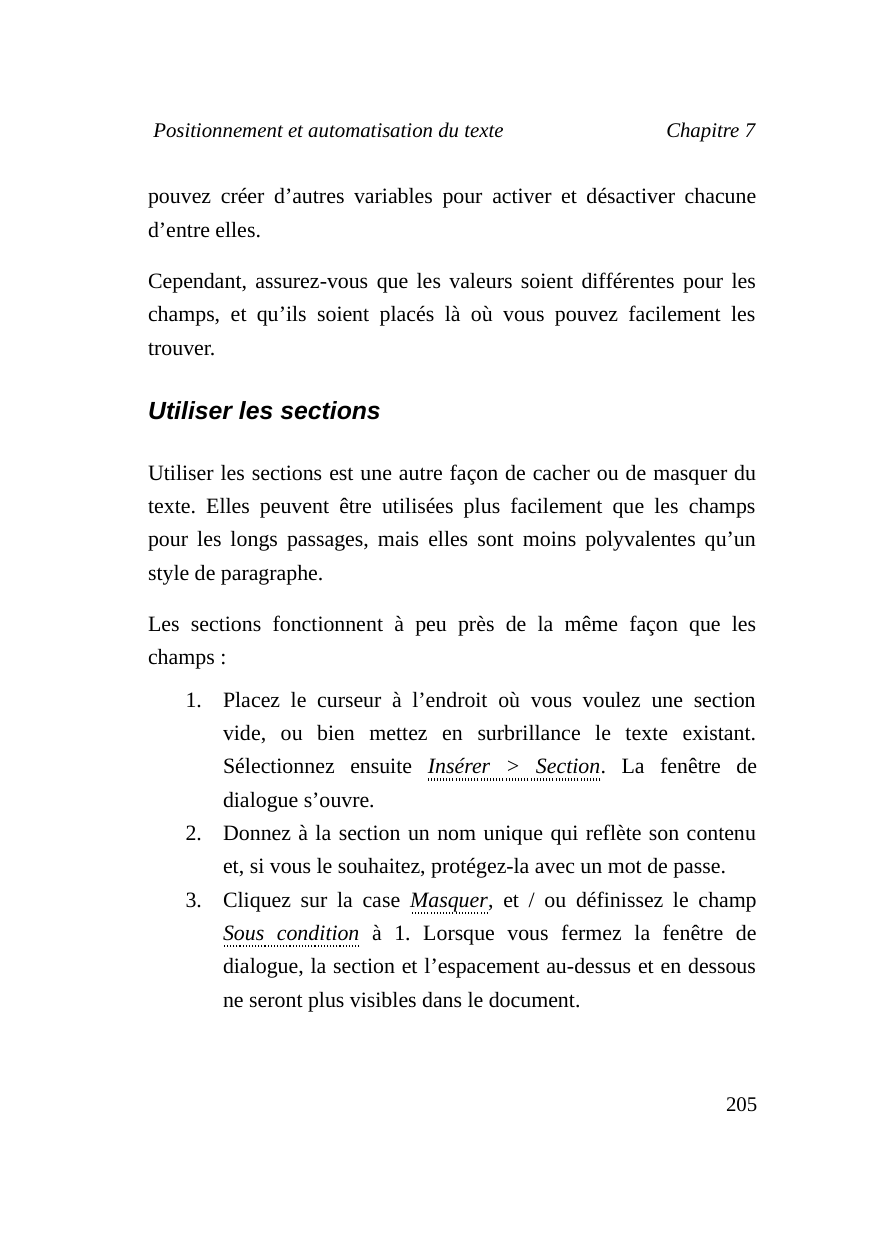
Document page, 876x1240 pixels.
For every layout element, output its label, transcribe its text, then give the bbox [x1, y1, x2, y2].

text Utiliser les sections est une autre façon de cacher ou de masquer du texte. Elles peuvent être utilisées plus facilement que les champs pour les longs passages, mais elles sont moins polyvalentes qu’un style de paragraphe. [148, 453, 757, 587]
subtitle Utiliser les sections [148, 396, 757, 424]
list Donnez à la section un nom unique qui reflète son contenu et, si vous le souhaitez, protégez-la avec un mot de passe. [185, 814, 757, 880]
text pouvez créer d’autres variables pour activer et désactiver chacune d’entre elles. [148, 177, 757, 244]
list Placez le curseur à l’endroit où vous voulez une section vide, ou bien mettez en surbrillance le texte existant. Sélectionnez ensuite Insérer > Section. La fenêtre de dialogue s’ouvre. [185, 680, 757, 814]
list Cliquez sur la case Masquer, et / ou définissez le champ Sous condition à 1. Lorsque vous fermez la fenêtre de dialogue, la section et l’espacement au-dessus et en dessous ne seront plus visibles dans le document. [185, 880, 757, 1014]
text Cependant, assurez-vous que les valeurs soient différentes pour les champs, et qu’ils soient placés là où vous pouvez facilement les trouver. [148, 262, 757, 362]
text Les sections fonctionnent à peu près de la même façon que les champs : [148, 605, 757, 671]
